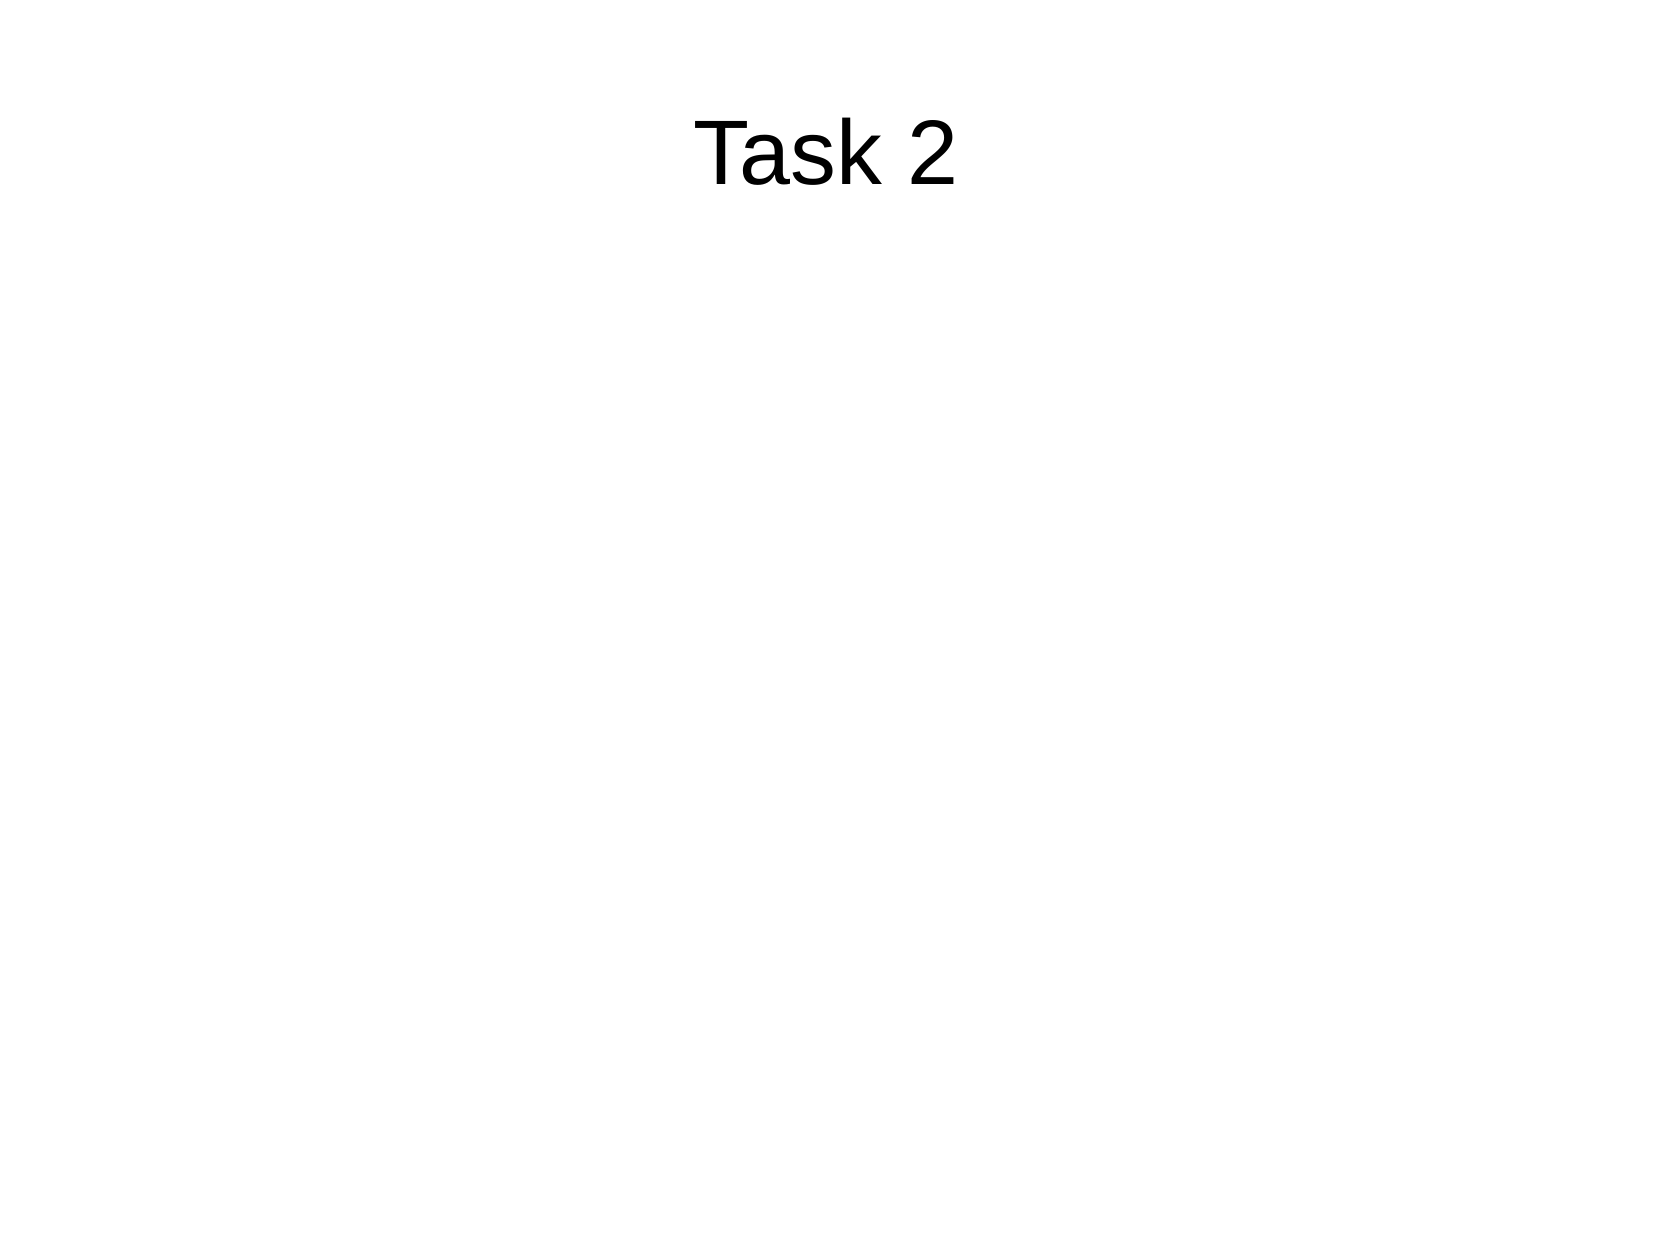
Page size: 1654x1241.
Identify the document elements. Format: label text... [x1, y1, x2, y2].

title Task 2 [82, 49, 1571, 257]
